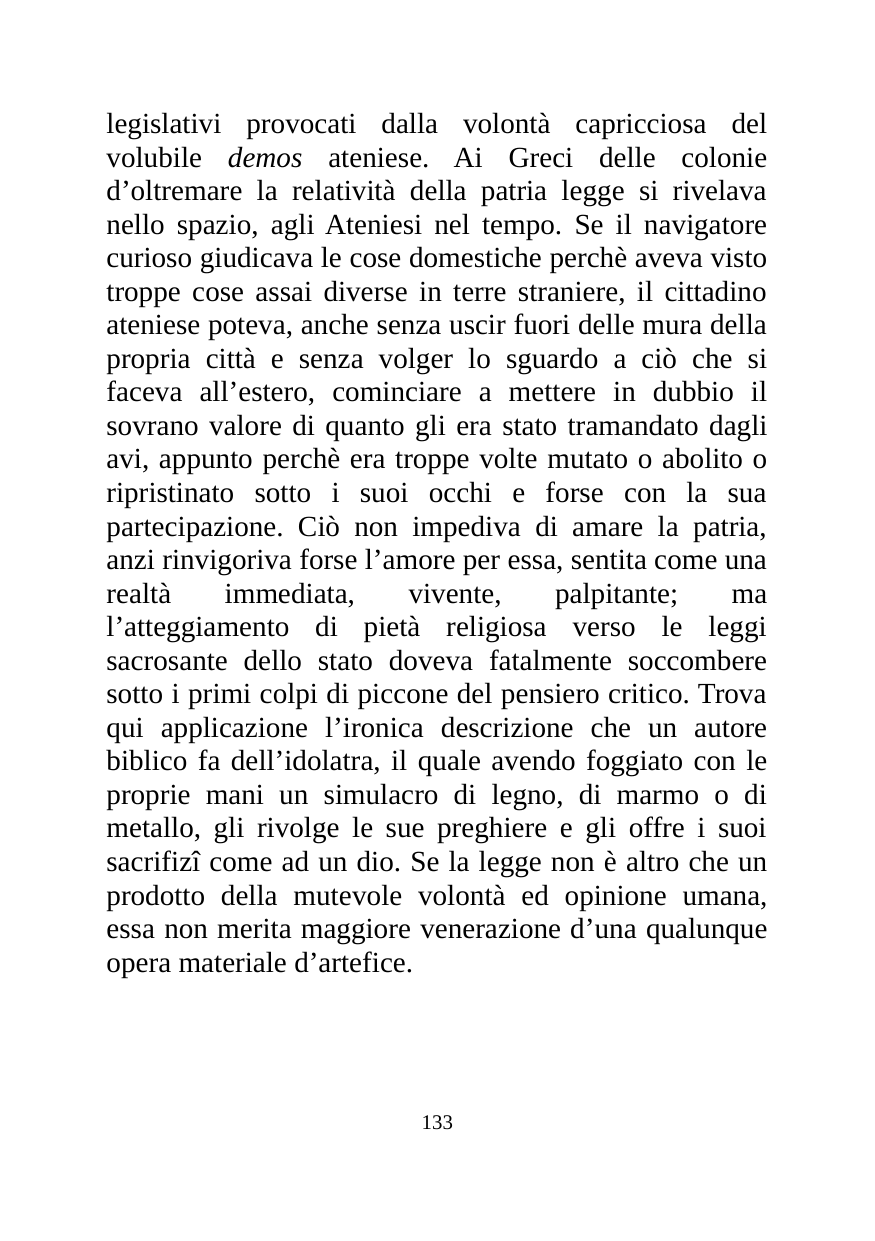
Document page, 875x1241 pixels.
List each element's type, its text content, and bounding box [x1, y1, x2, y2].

text legislativi provocati dalla volontà capricciosa del volubile demos ateniese. Ai Greci delle colonie d’oltremare la relatività della patria legge si rivelava nello spazio, agli Ateniesi nel tempo. Se il navigatore curioso giudicava le cose domestiche perchè aveva visto troppe cose assai diverse in terre straniere, il cittadino ateniese poteva, anche senza uscir fuori delle mura della propria città e senza volger lo sguardo a ciò che si faceva all’estero, cominciare a mettere in dubbio il sovrano valore di quanto gli era stato tramandato dagli avi, appunto perchè era troppe volte mutato o abolito o ripristinato sotto i suoi occhi e forse con la sua partecipazione. Ciò non impediva di amare la patria, anzi rinvigoriva forse l’amore per essa, sentita come una realtà immediata, vivente, palpitante; ma l’atteggiamento di pietà religiosa verso le leggi sacrosante dello stato doveva fatalmente soccombere sotto i primi colpi di piccone del pensiero critico. Trova qui applicazione l’ironica descrizione che un autore biblico fa dell’idolatra, il quale avendo foggiato con le proprie mani un simulacro di legno, di marmo o di metallo, gli rivolge le sue preghiere e gli offre i suoi sacrifizî come ad un dio. Se la legge non è altro che un prodotto della mutevole volontà ed opinione umana, essa non merita maggiore venerazione d’una qualunque opera materiale d’artefice. [106, 106, 768, 978]
